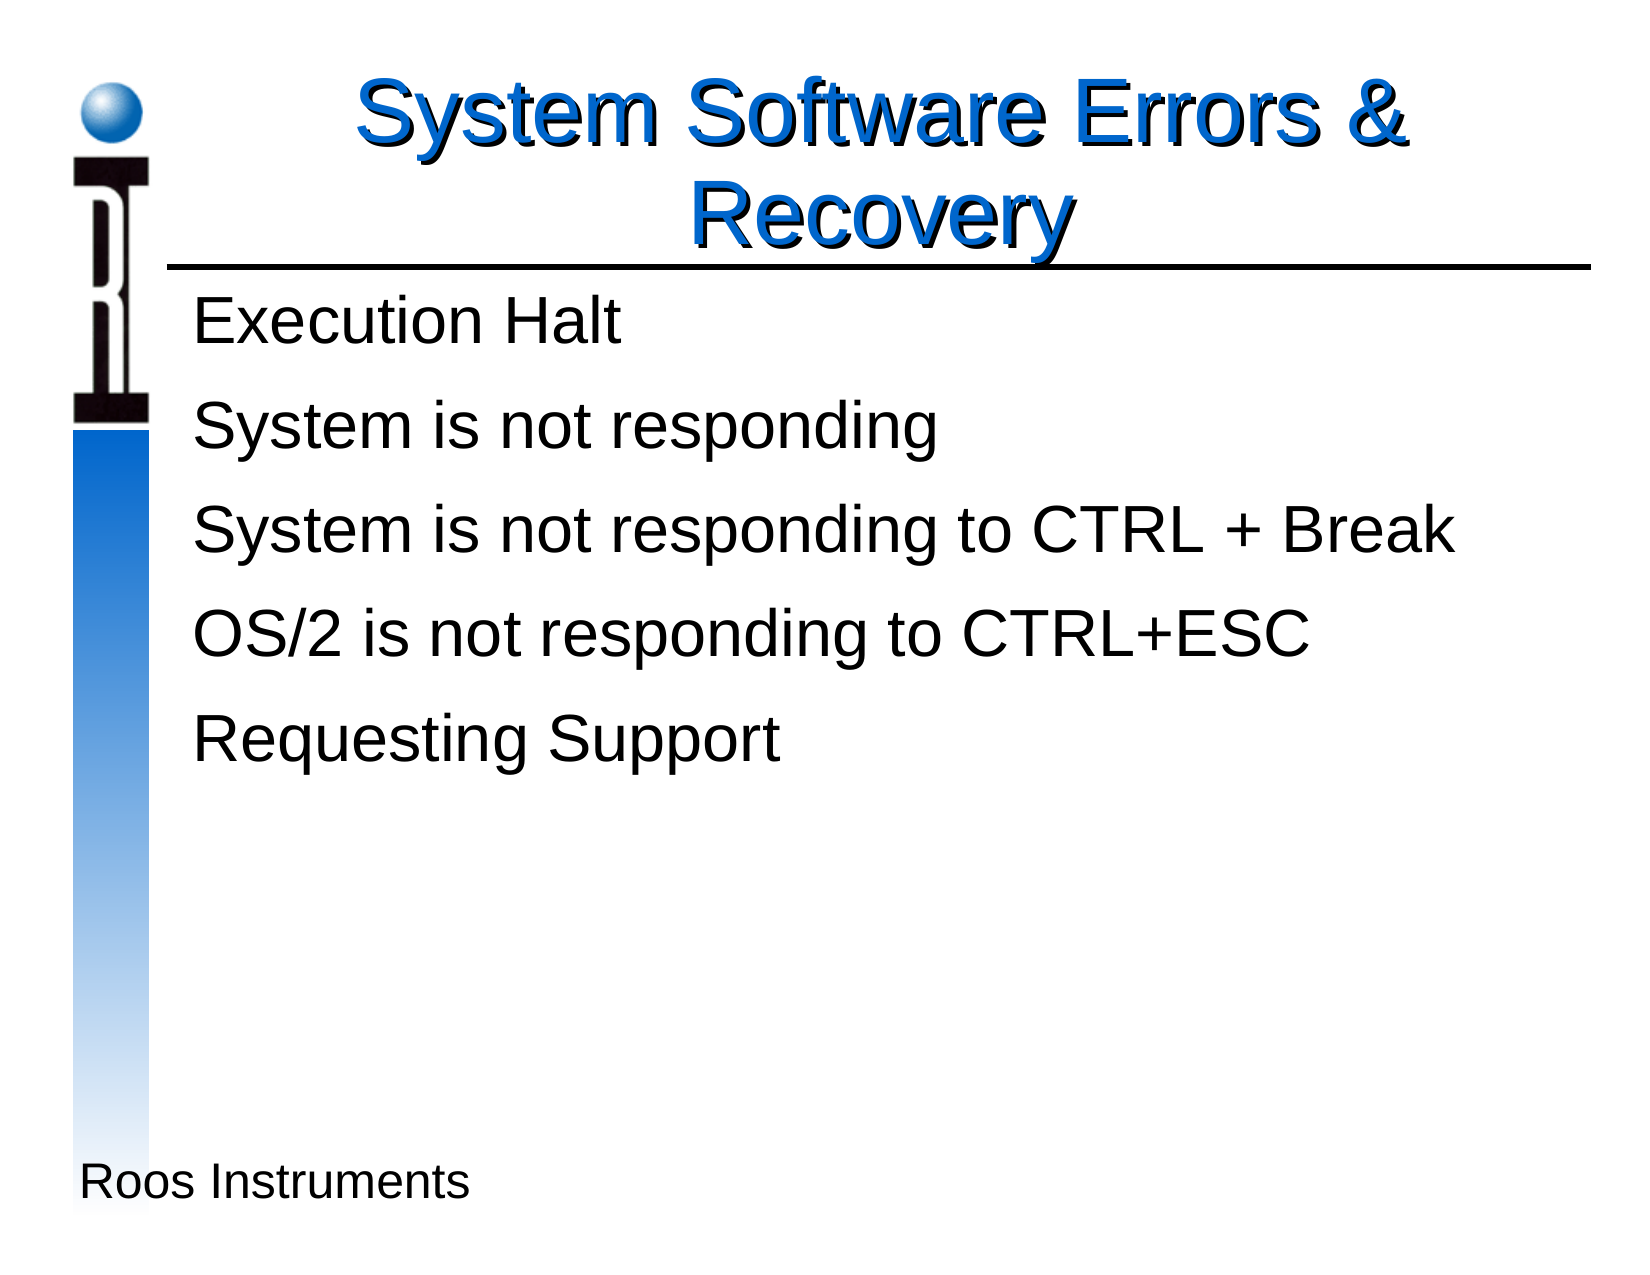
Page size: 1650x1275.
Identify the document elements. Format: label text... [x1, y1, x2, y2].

list Execution Halt System is not responding System is not responding to CTRL + Break OS/2 is not responding to CTRL+ESC Requesting Support [174, 283, 1591, 1080]
title System Software Errors & Recovery [171, 59, 1591, 265]
picture [69, 78, 154, 430]
